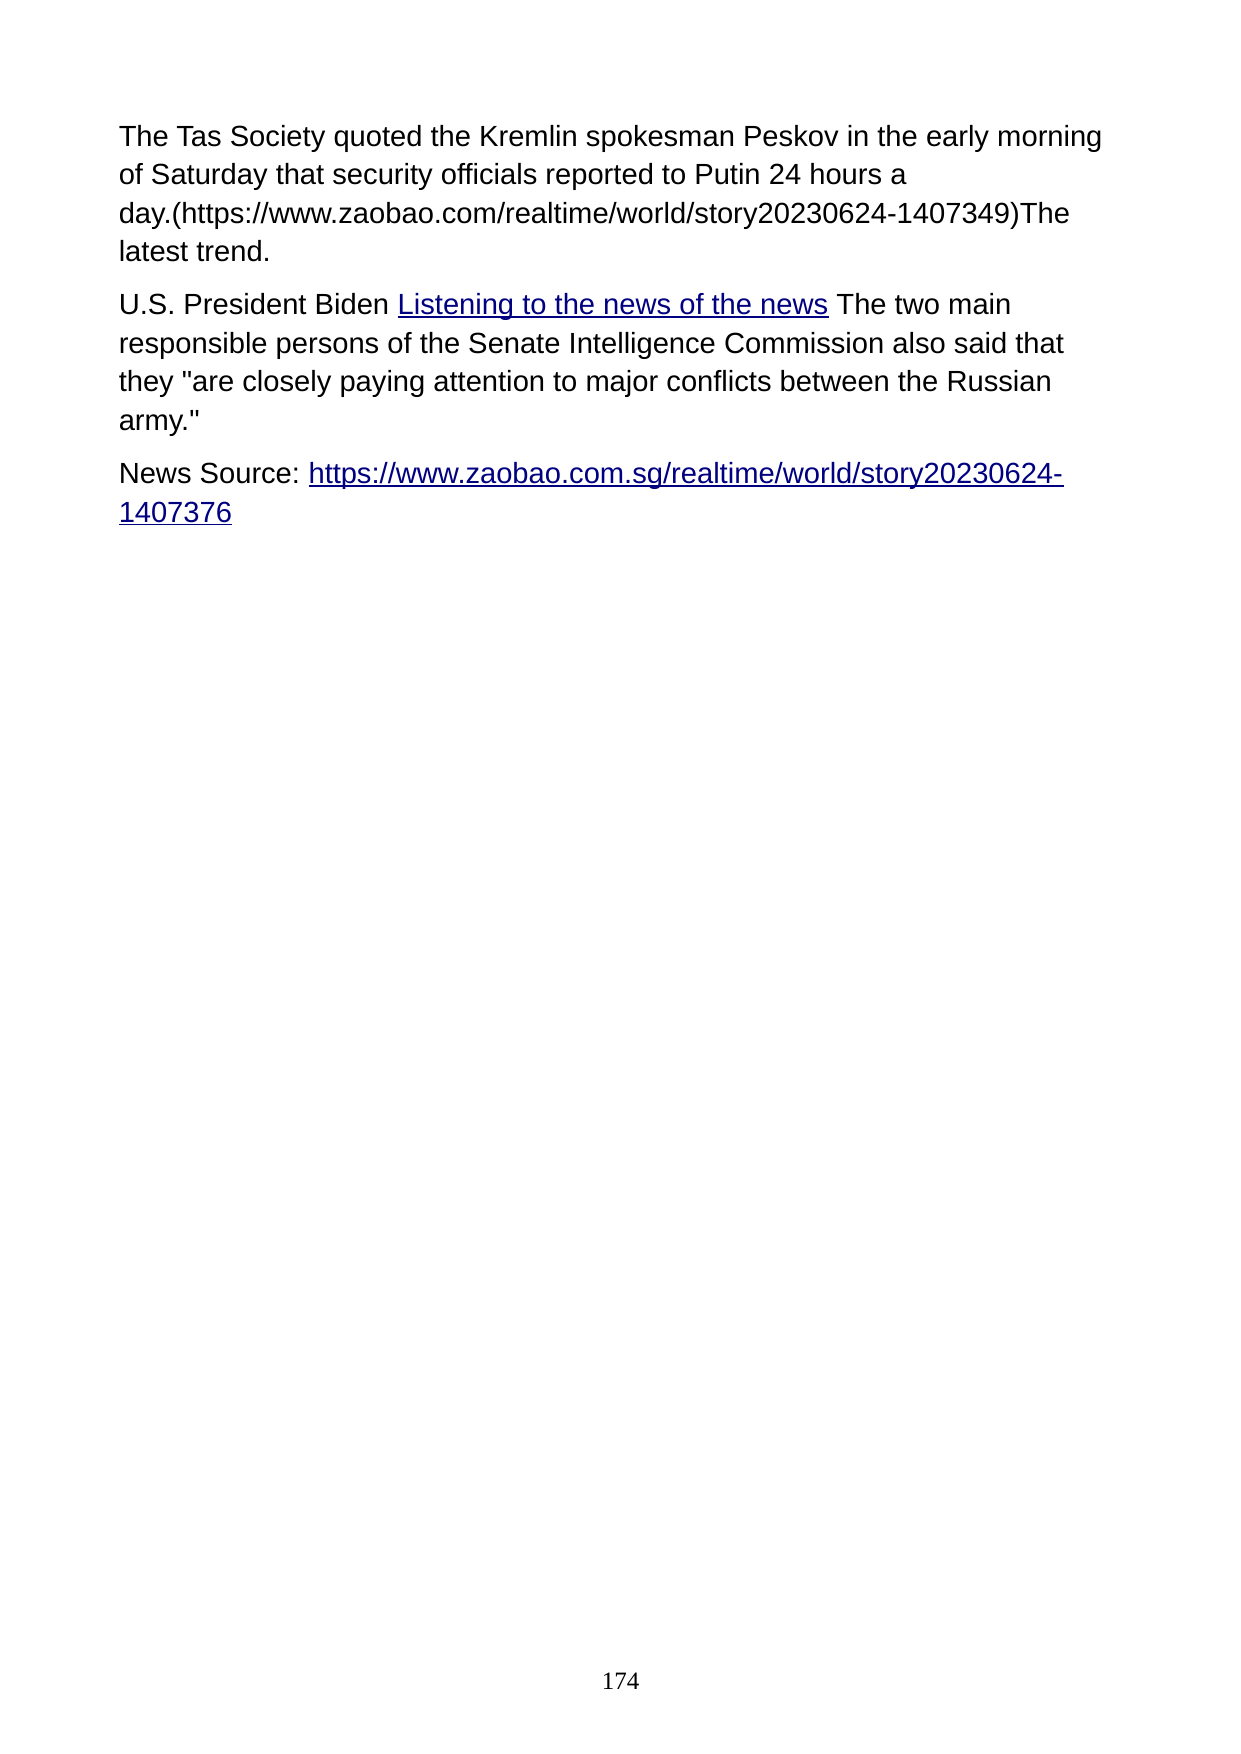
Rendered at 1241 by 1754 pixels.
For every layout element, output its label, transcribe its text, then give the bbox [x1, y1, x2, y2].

text The Tas Society quoted the Kremlin spokesman Peskov in the early morning of Saturday that security officials reported to Putin 24 hours a day.(https://www.zaobao.com/realtime/world/story20230624-1407349)The latest trend. [118, 118, 1122, 268]
text News Source: https://www.zaobao.com.sg/realtime/world/story20230624-1407376 [118, 456, 1122, 528]
text U.S. President Biden Listening to the news of the news The two main responsible persons of the Senate Intelligence Commission also said that they "are closely paying attention to major conflicts between the Russian army." [118, 287, 1122, 436]
